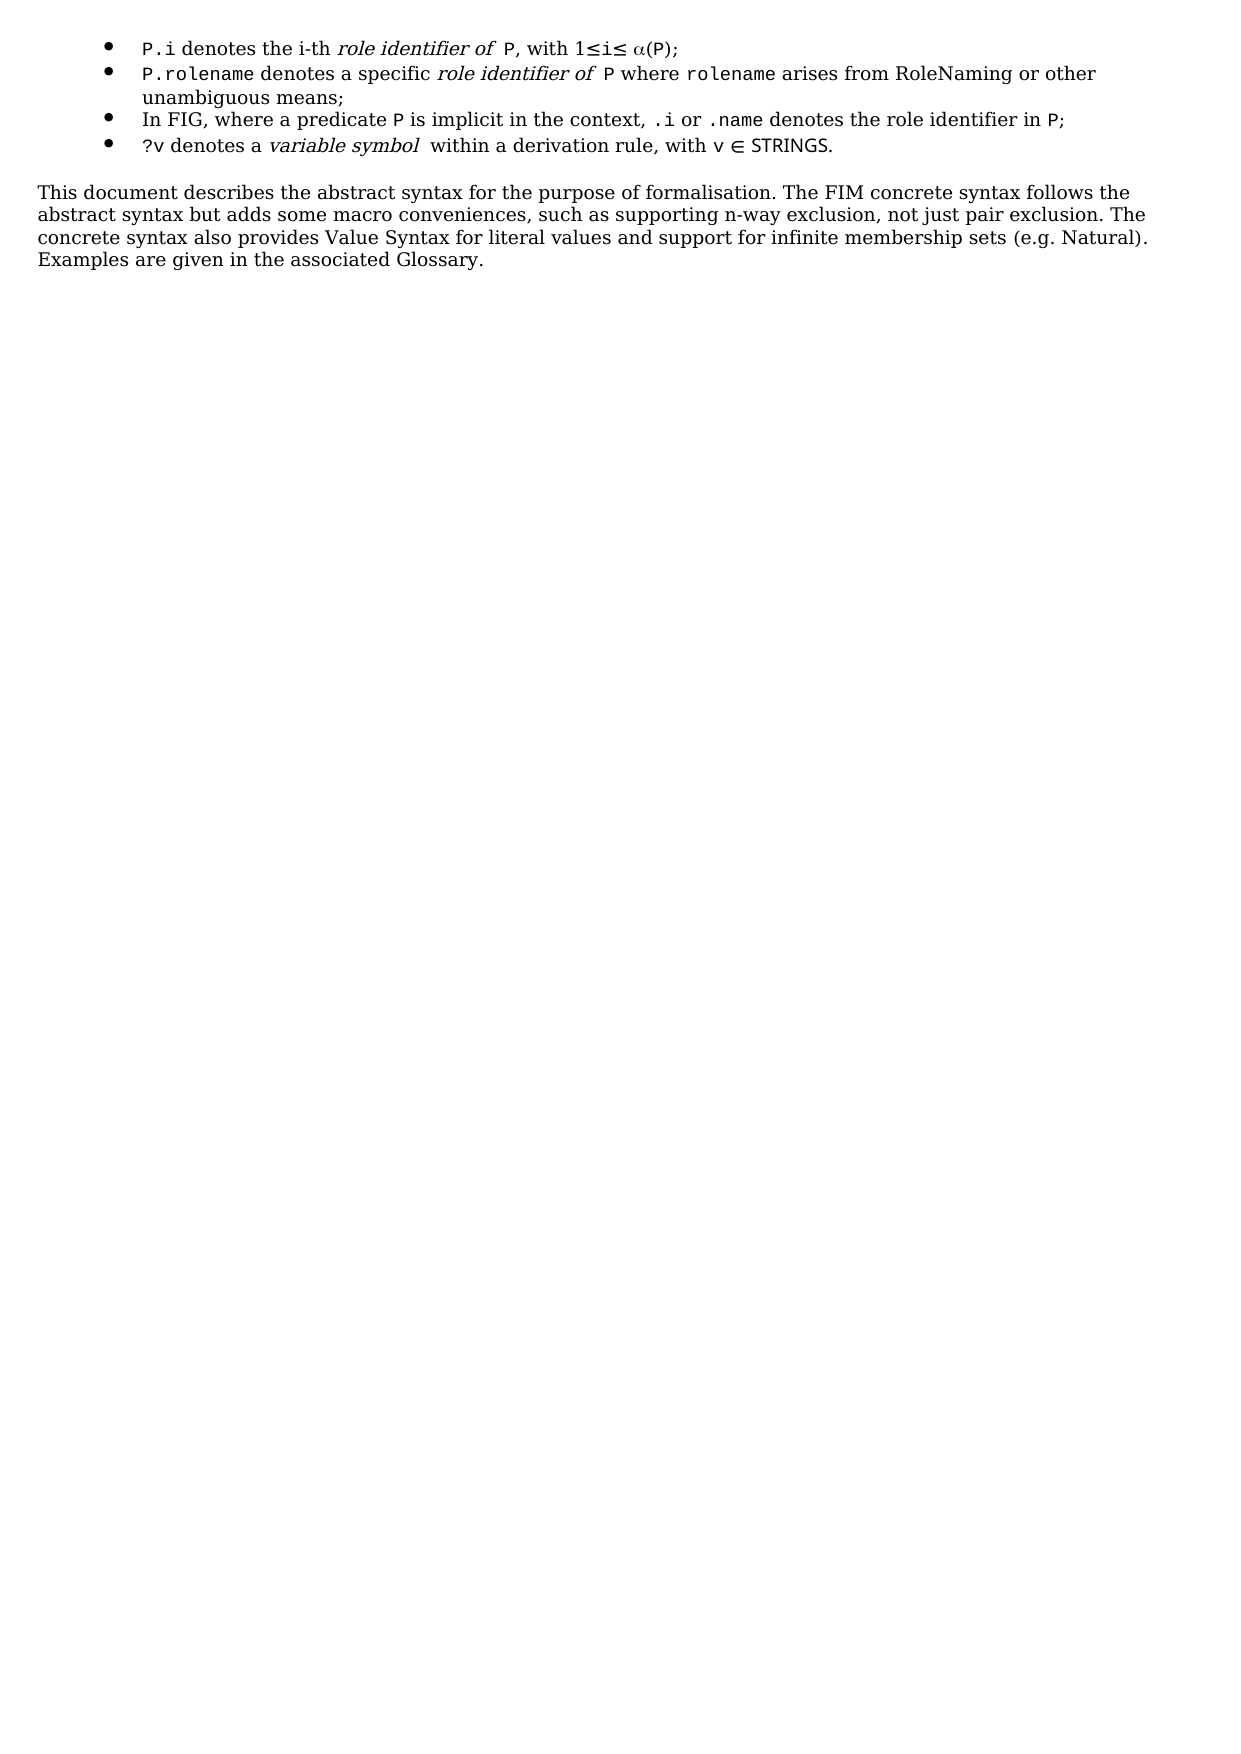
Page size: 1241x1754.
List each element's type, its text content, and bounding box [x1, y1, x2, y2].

text This document describes the abstract syntax for the purpose of formalisation. The FIM concrete syntax follows the abstract syntax but adds some macro conveniences, such as supporting n-way exclusion, not just pair exclusion. The concrete syntax also provides Value Syntax for literal values and support for infinite membership sets (e.g. Natural). Examples are given in the associated Glossary. [37, 181, 1202, 271]
list In FIG, where a predicate P is implicit in the context, .i or .name denotes the role identifier in P; [104, 108, 1202, 132]
list P.i denotes the i-th role identifier of P, with 1≤i≤ (P); [104, 37, 1202, 61]
list P.rolename denotes a specific role identifier of P where rolename arises from RoleNaming or other unambiguous means; [104, 61, 1202, 108]
list ?v denotes a variable symbol within a derivation rule, with v ∈ STRINGS. [104, 132, 1202, 158]
